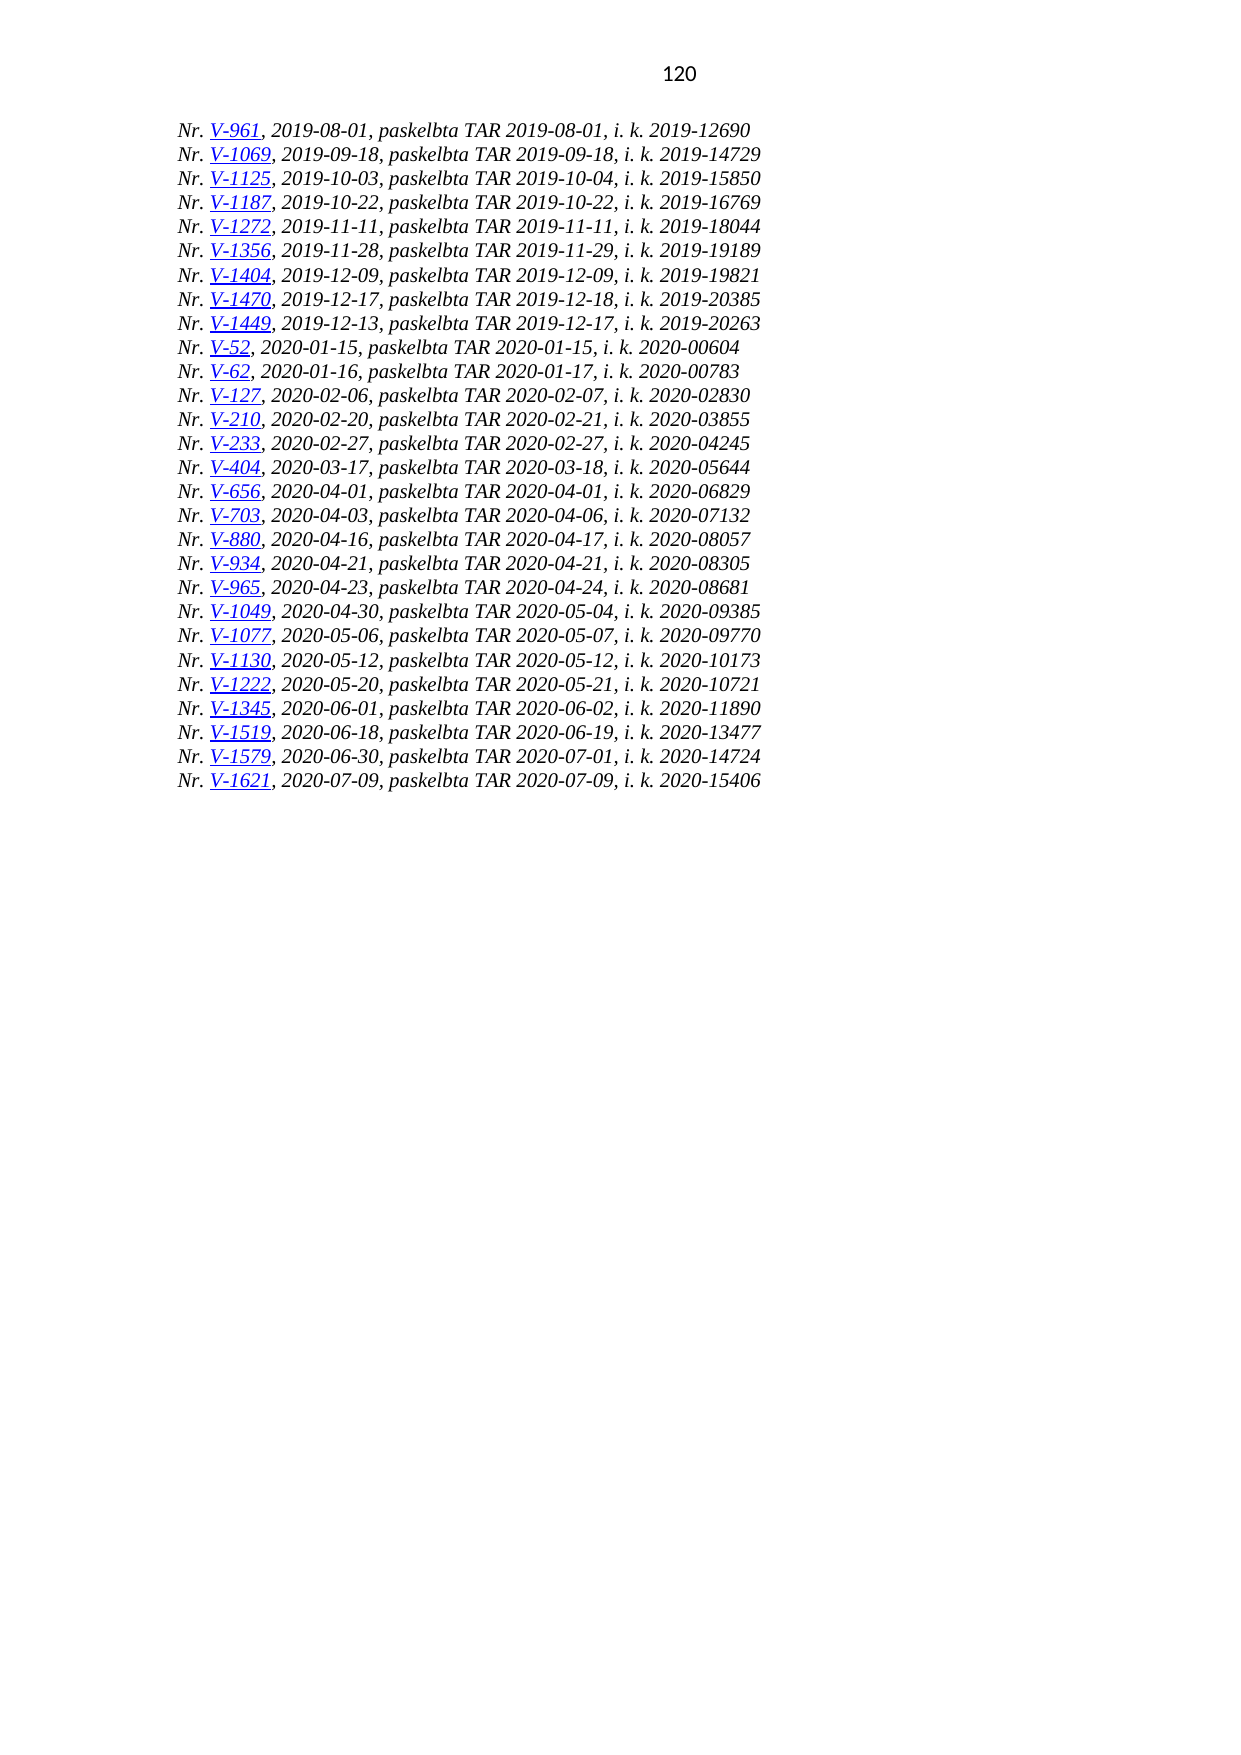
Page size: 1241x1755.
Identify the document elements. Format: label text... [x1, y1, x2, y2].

text Nr. V-934, 2020-04-21, paskelbta TAR 2020-04-21, i. k. 2020-08305 [177, 551, 1181, 575]
text Nr. V-1621, 2020-07-09, paskelbta TAR 2020-07-09, i. k. 2020-15406 [177, 768, 1181, 792]
text Nr. V-1356, 2019-11-28, paskelbta TAR 2019-11-29, i. k. 2019-19189 [177, 238, 1181, 262]
text Nr. V-1470, 2019-12-17, paskelbta TAR 2019-12-18, i. k. 2019-20385 [177, 287, 1181, 311]
text Nr. V-880, 2020-04-16, paskelbta TAR 2020-04-17, i. k. 2020-08057 [177, 527, 1181, 551]
text Nr. V-1345, 2020-06-01, paskelbta TAR 2020-06-02, i. k. 2020-11890 [177, 696, 1181, 720]
text Nr. V-1579, 2020-06-30, paskelbta TAR 2020-07-01, i. k. 2020-14724 [177, 744, 1181, 768]
text Nr. V-1125, 2019-10-03, paskelbta TAR 2019-10-04, i. k. 2019-15850 [177, 166, 1181, 190]
text Nr. V-656, 2020-04-01, paskelbta TAR 2020-04-01, i. k. 2020-06829 [177, 479, 1181, 503]
text Nr. V-127, 2020-02-06, paskelbta TAR 2020-02-07, i. k. 2020-02830 [177, 383, 1181, 407]
text Nr. V-1449, 2019-12-13, paskelbta TAR 2019-12-17, i. k. 2019-20263 [177, 311, 1181, 335]
text Nr. V-965, 2020-04-23, paskelbta TAR 2020-04-24, i. k. 2020-08681 [177, 575, 1181, 599]
text Nr. V-210, 2020-02-20, paskelbta TAR 2020-02-21, i. k. 2020-03855 [177, 407, 1181, 431]
text Nr. V-1077, 2020-05-06, paskelbta TAR 2020-05-07, i. k. 2020-09770 [177, 623, 1181, 647]
text Nr. V-52, 2020-01-15, paskelbta TAR 2020-01-15, i. k. 2020-00604 [177, 335, 1181, 359]
text Nr. V-961, 2019-08-01, paskelbta TAR 2019-08-01, i. k. 2019-12690 [177, 118, 1181, 142]
text Nr. V-1222, 2020-05-20, paskelbta TAR 2020-05-21, i. k. 2020-10721 [177, 672, 1181, 696]
text Nr. V-1519, 2020-06-18, paskelbta TAR 2020-06-19, i. k. 2020-13477 [177, 720, 1181, 744]
text Nr. V-1187, 2019-10-22, paskelbta TAR 2019-10-22, i. k. 2019-16769 [177, 190, 1181, 214]
text Nr. V-1069, 2019-09-18, paskelbta TAR 2019-09-18, i. k. 2019-14729 [177, 142, 1181, 166]
text Nr. V-62, 2020-01-16, paskelbta TAR 2020-01-17, i. k. 2020-00783 [177, 359, 1181, 383]
text Nr. V-1049, 2020-04-30, paskelbta TAR 2020-05-04, i. k. 2020-09385 [177, 599, 1181, 623]
text Nr. V-404, 2020-03-17, paskelbta TAR 2020-03-18, i. k. 2020-05644 [177, 455, 1181, 479]
text Nr. V-703, 2020-04-03, paskelbta TAR 2020-04-06, i. k. 2020-07132 [177, 503, 1181, 527]
text Nr. V-1272, 2019-11-11, paskelbta TAR 2019-11-11, i. k. 2019-18044 [177, 214, 1181, 238]
text Nr. V-233, 2020-02-27, paskelbta TAR 2020-02-27, i. k. 2020-04245 [177, 431, 1181, 455]
text Nr. V-1404, 2019-12-09, paskelbta TAR 2019-12-09, i. k. 2019-19821 [177, 262, 1181, 287]
text Nr. V-1130, 2020-05-12, paskelbta TAR 2020-05-12, i. k. 2020-10173 [177, 647, 1181, 672]
